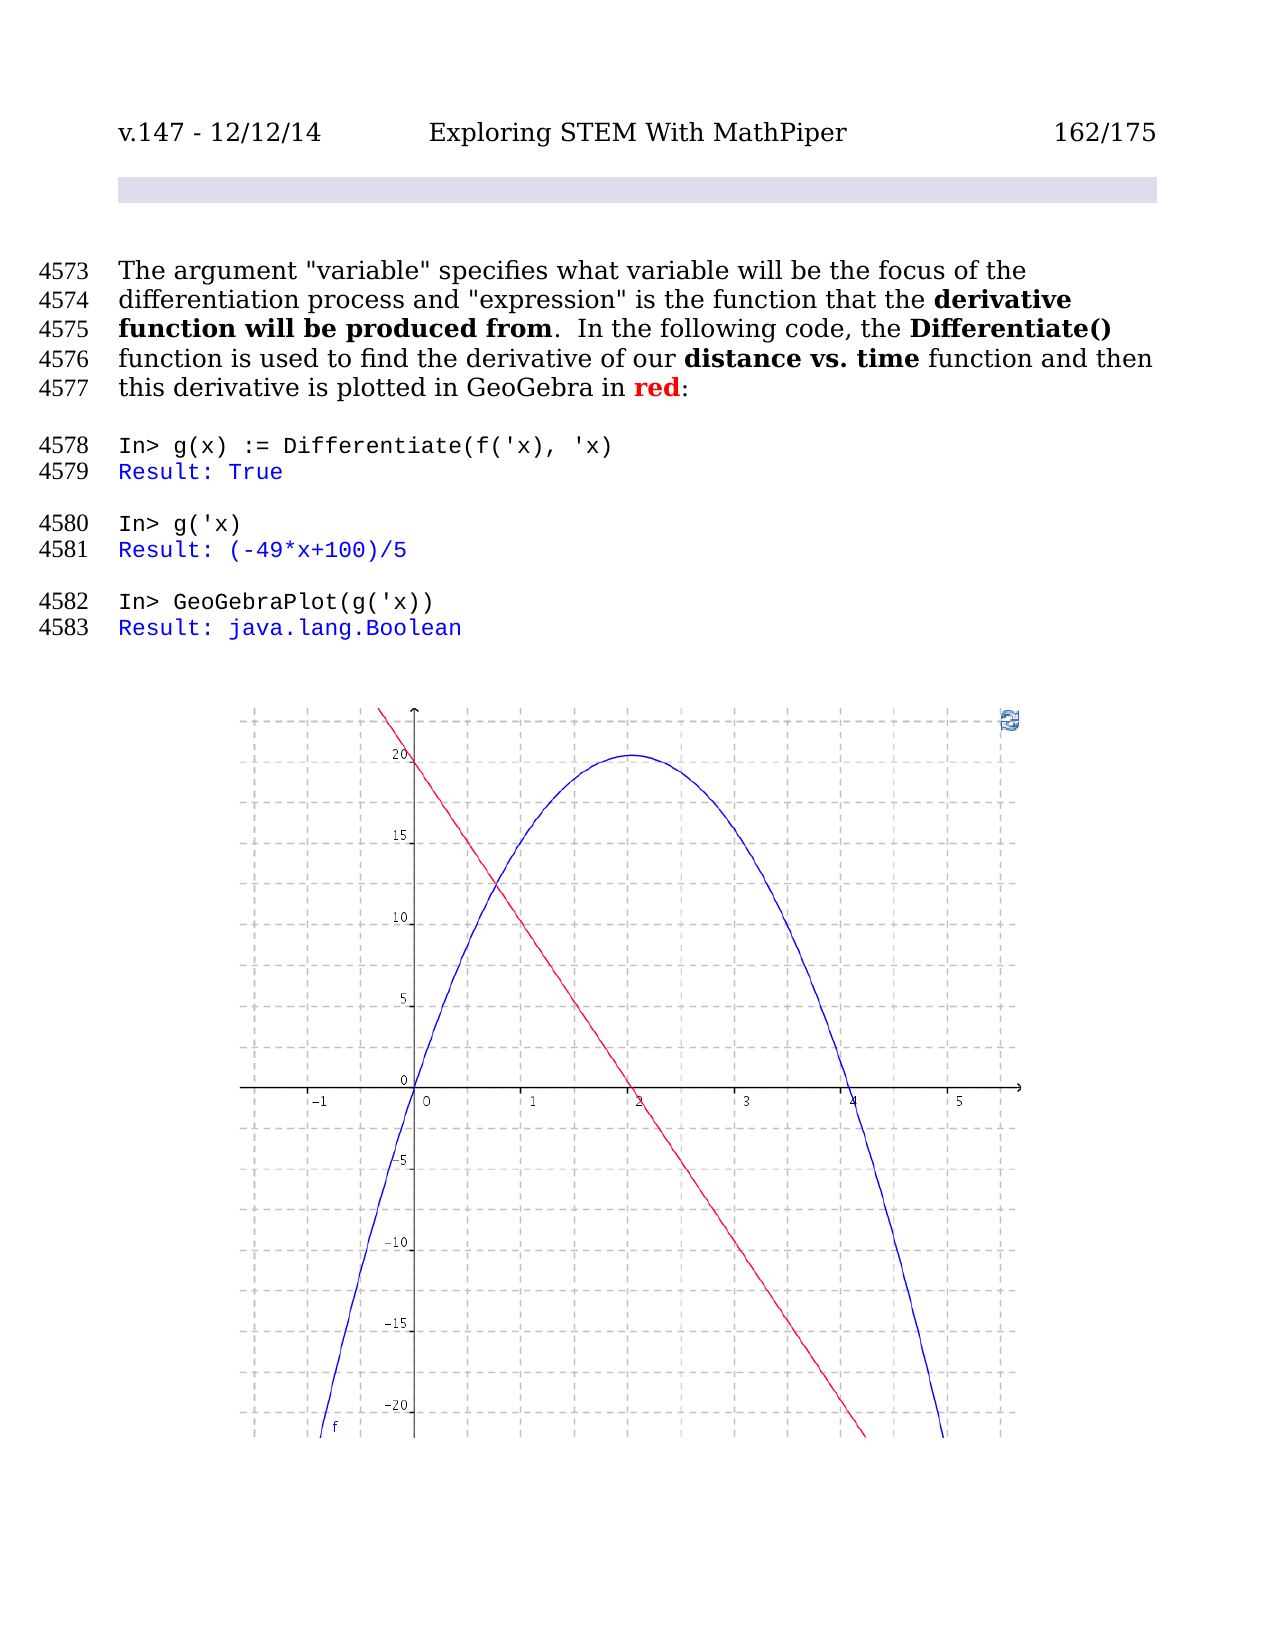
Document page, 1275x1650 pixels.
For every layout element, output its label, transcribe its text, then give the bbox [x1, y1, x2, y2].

picture [239, 708, 1022, 1438]
text Result: (-49*x+100)/5 [118, 538, 1157, 564]
text Result: True [118, 460, 1157, 486]
text Result: java.lang.Boolean [118, 616, 1157, 642]
text In> g('x) [118, 512, 1157, 538]
text The argument "variable" specifies what variable will be the focus of the differentiation process and "expression" is the function that the derivative function will be produced from. In the following code, the Differentiate() function is used to find the derivative of our distance vs. time function and then this derivative is plotted in GeoGebra in red: [118, 256, 1157, 402]
text In> g(x) := Differentiate(f('x), 'x) [118, 434, 1157, 460]
table_header [118, 177, 1157, 203]
text In> GeoGebraPlot(g('x)) [118, 590, 1157, 616]
